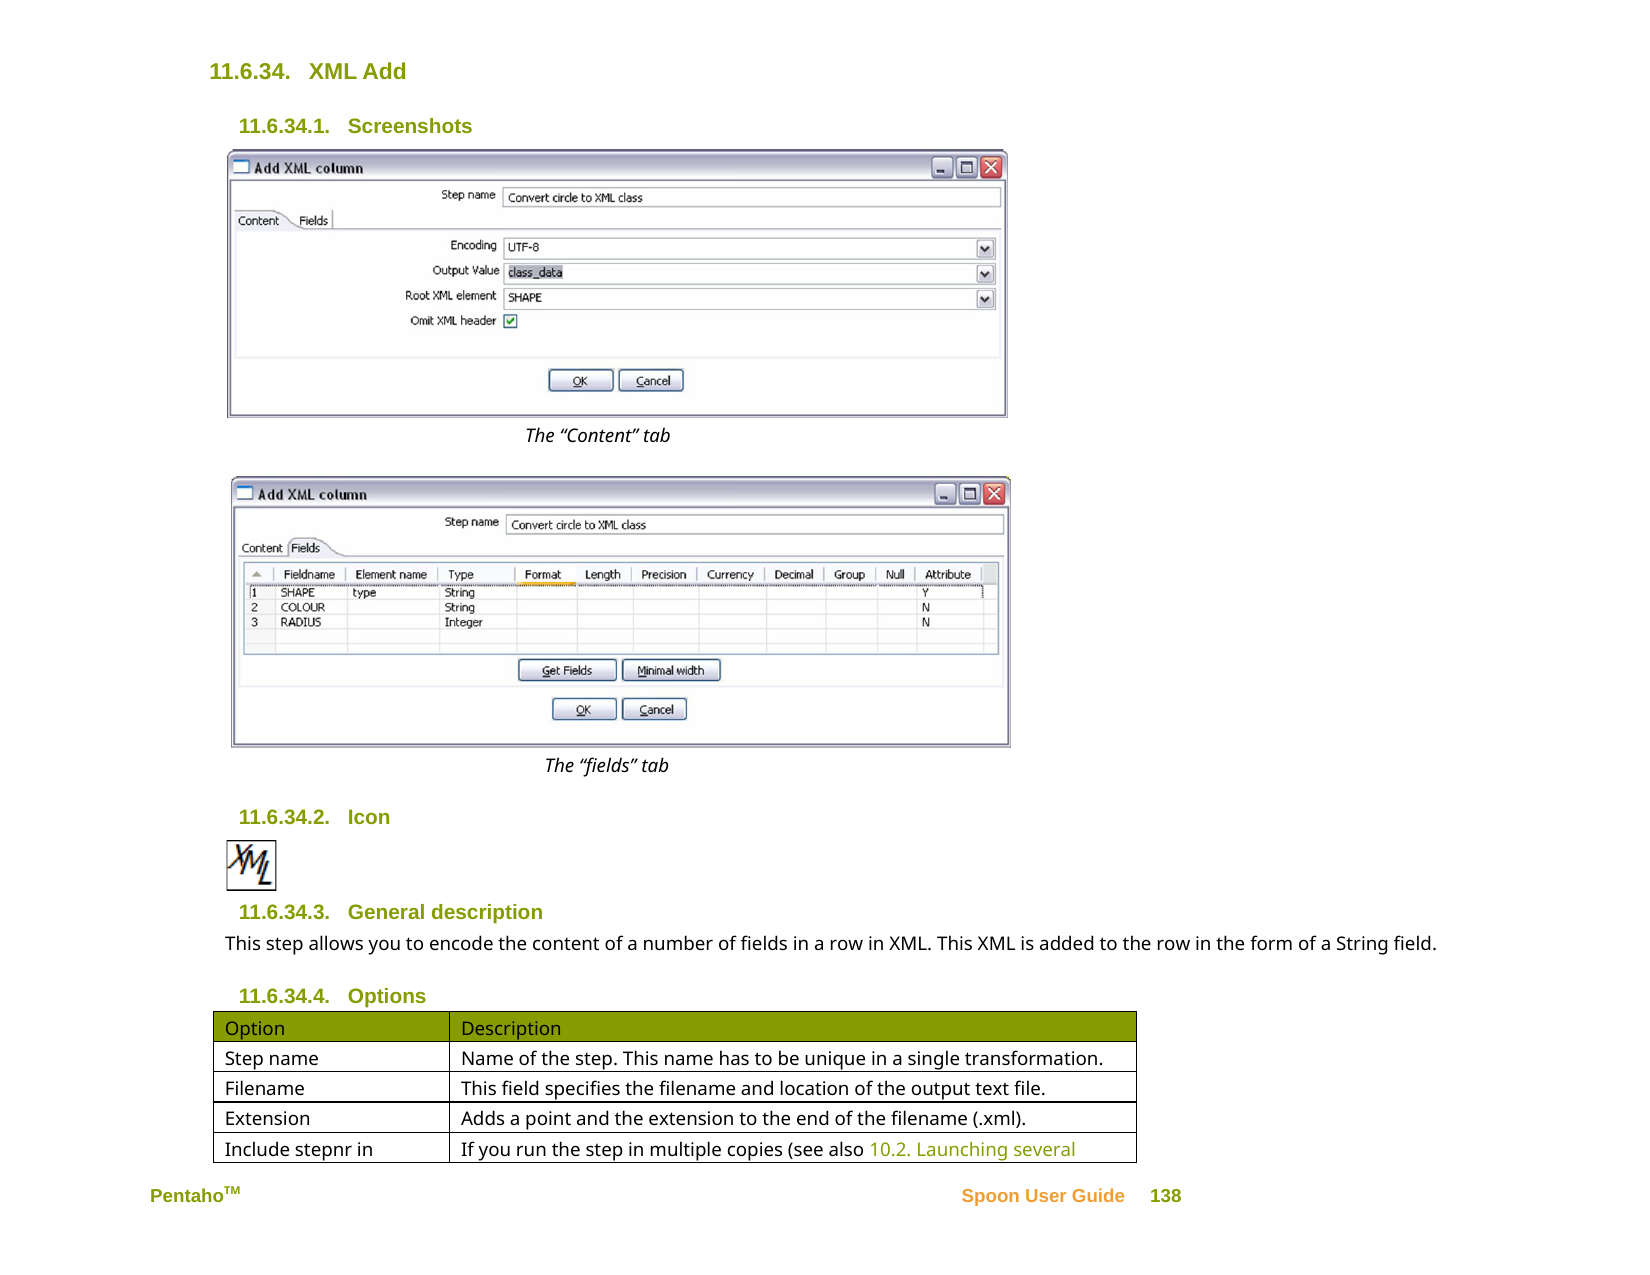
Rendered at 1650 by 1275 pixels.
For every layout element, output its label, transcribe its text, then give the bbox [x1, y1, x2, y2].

text This step allows you to encode the content of a number of fields in a row in XML. This XML is added to the row in the form of a String field. [225, 927, 1500, 957]
table_cell Filename [214, 1072, 449, 1101]
text The “Content” tab [450, 141, 1500, 448]
subtitle General description [239, 898, 1500, 927]
table_cell If you run the step in multiple copies (see also 10.2. Launching several [450, 1133, 1136, 1162]
table_cell Step name [214, 1042, 449, 1071]
table_cell Include stepnr in [214, 1133, 449, 1162]
table_header Option [214, 1012, 449, 1041]
text The “fields” tab [228, 448, 1500, 778]
picture [226, 840, 277, 891]
subtitle Icon [239, 797, 1500, 832]
table_cell Name of the step. This name has to be unique in a single transformation. [450, 1042, 1136, 1071]
table_cell Adds a point and the extension to the end of the filename (.xml). [450, 1103, 1136, 1132]
subtitle Screenshots [239, 106, 1500, 141]
table_cell This field specifies the filename and location of the output text file. [450, 1072, 1136, 1101]
table_cell Extension [214, 1103, 449, 1132]
table_header Description [450, 1012, 1136, 1041]
subtitle XML Add [209, 52, 1500, 87]
subtitle Options [239, 975, 1500, 1010]
